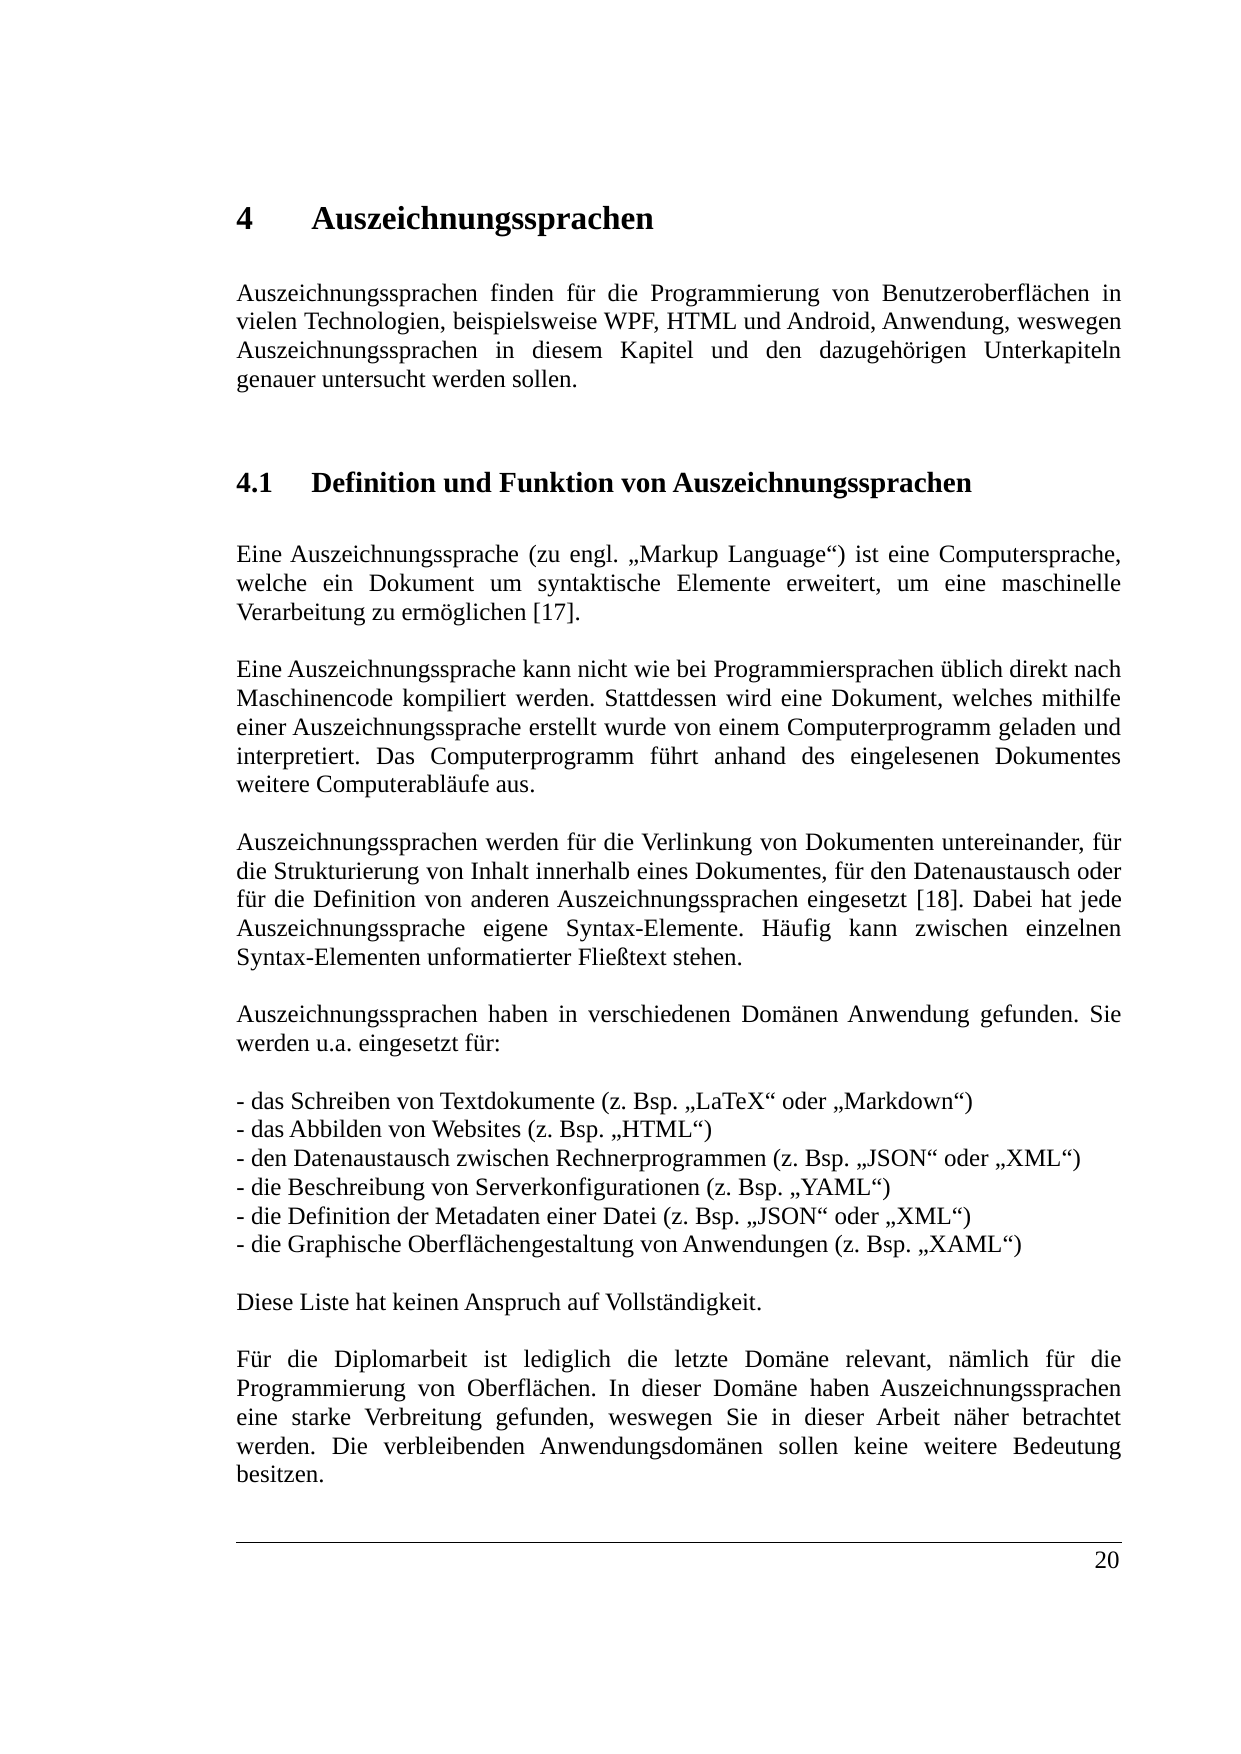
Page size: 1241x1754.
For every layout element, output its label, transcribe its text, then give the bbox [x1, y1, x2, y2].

text Auszeichnungssprachen werden für die Verlinkung von Dokumenten untereinander, für die Strukturierung von Inhalt innerhalb eines Dokumentes, für den Datenaustausch oder für die Definition von anderen Auszeichnungssprachen eingesetzt [18]. Dabei hat jede Auszeichnungssprache eigene Syntax-Elemente. Häufig kann zwischen einzelnen Syntax-Elementen unformatierter Fließtext stehen. [236, 827, 1122, 971]
text - das Schreiben von Textdokumente (z. Bsp. „LaTeX“ oder „Markdown“) - das Abbilden von Websites (z. Bsp. „HTML“) - den Datenaustausch zwischen Rechnerprogrammen (z. Bsp. „JSON“ oder „XML“) - die Beschreibung von Serverkonfigurationen (z. Bsp. „YAML“) - die Definition der Metadaten einer Datei (z. Bsp. „JSON“ oder „XML“) - die Graphische Oberflächengestaltung von Anwendungen (z. Bsp. „XAML“) [236, 1086, 1122, 1258]
text Eine Auszeichnungssprache kann nicht wie bei Programmiersprachen üblich direkt nach Maschinencode kompiliert werden. Stattdessen wird eine Dokument, welches mithilfe einer Auszeichnungssprache erstellt wurde von einem Computerprogramm geladen und interpretiert. Das Computerprogramm führt anhand des eingelesenen Dokumentes weitere Computerabläufe aus. [236, 654, 1122, 798]
subtitle Auszeichnungssprachen [236, 198, 1122, 236]
subtitle Definition und Funktion von Auszeichnungssprachen [236, 465, 1122, 498]
text Für die Diplomarbeit ist lediglich die letzte Domäne relevant, nämlich für die Programmierung von Oberflächen. In dieser Domäne haben Auszeichnungssprachen eine starke Verbreitung gefunden, weswegen Sie in dieser Arbeit näher betrachtet werden. Die verbleibenden Anwendungsdomänen sollen keine weitere Bedeutung besitzen. [236, 1344, 1122, 1488]
text Eine Auszeichnungssprache (zu engl. „Markup Language“) ist eine Computersprache, welche ein Dokument um syntaktische Elemente erweitert, um eine maschinelle Verarbeitung zu ermöglichen [17]. [236, 539, 1122, 626]
text Auszeichnungssprachen haben in verschiedenen Domänen Anwendung gefunden. Sie werden u.a. eingesetzt für: [236, 999, 1122, 1057]
text Auszeichnungssprachen finden für die Programmierung von Benutzeroberflächen in vielen Technologien, beispielsweise WPF, HTML und Android, Anwendung, weswegen Auszeichnungssprachen in diesem Kapitel und den dazugehörigen Unterkapiteln genauer untersucht werden sollen. [236, 278, 1122, 393]
text Diese Liste hat keinen Anspruch auf Vollständigkeit. [236, 1287, 1122, 1316]
